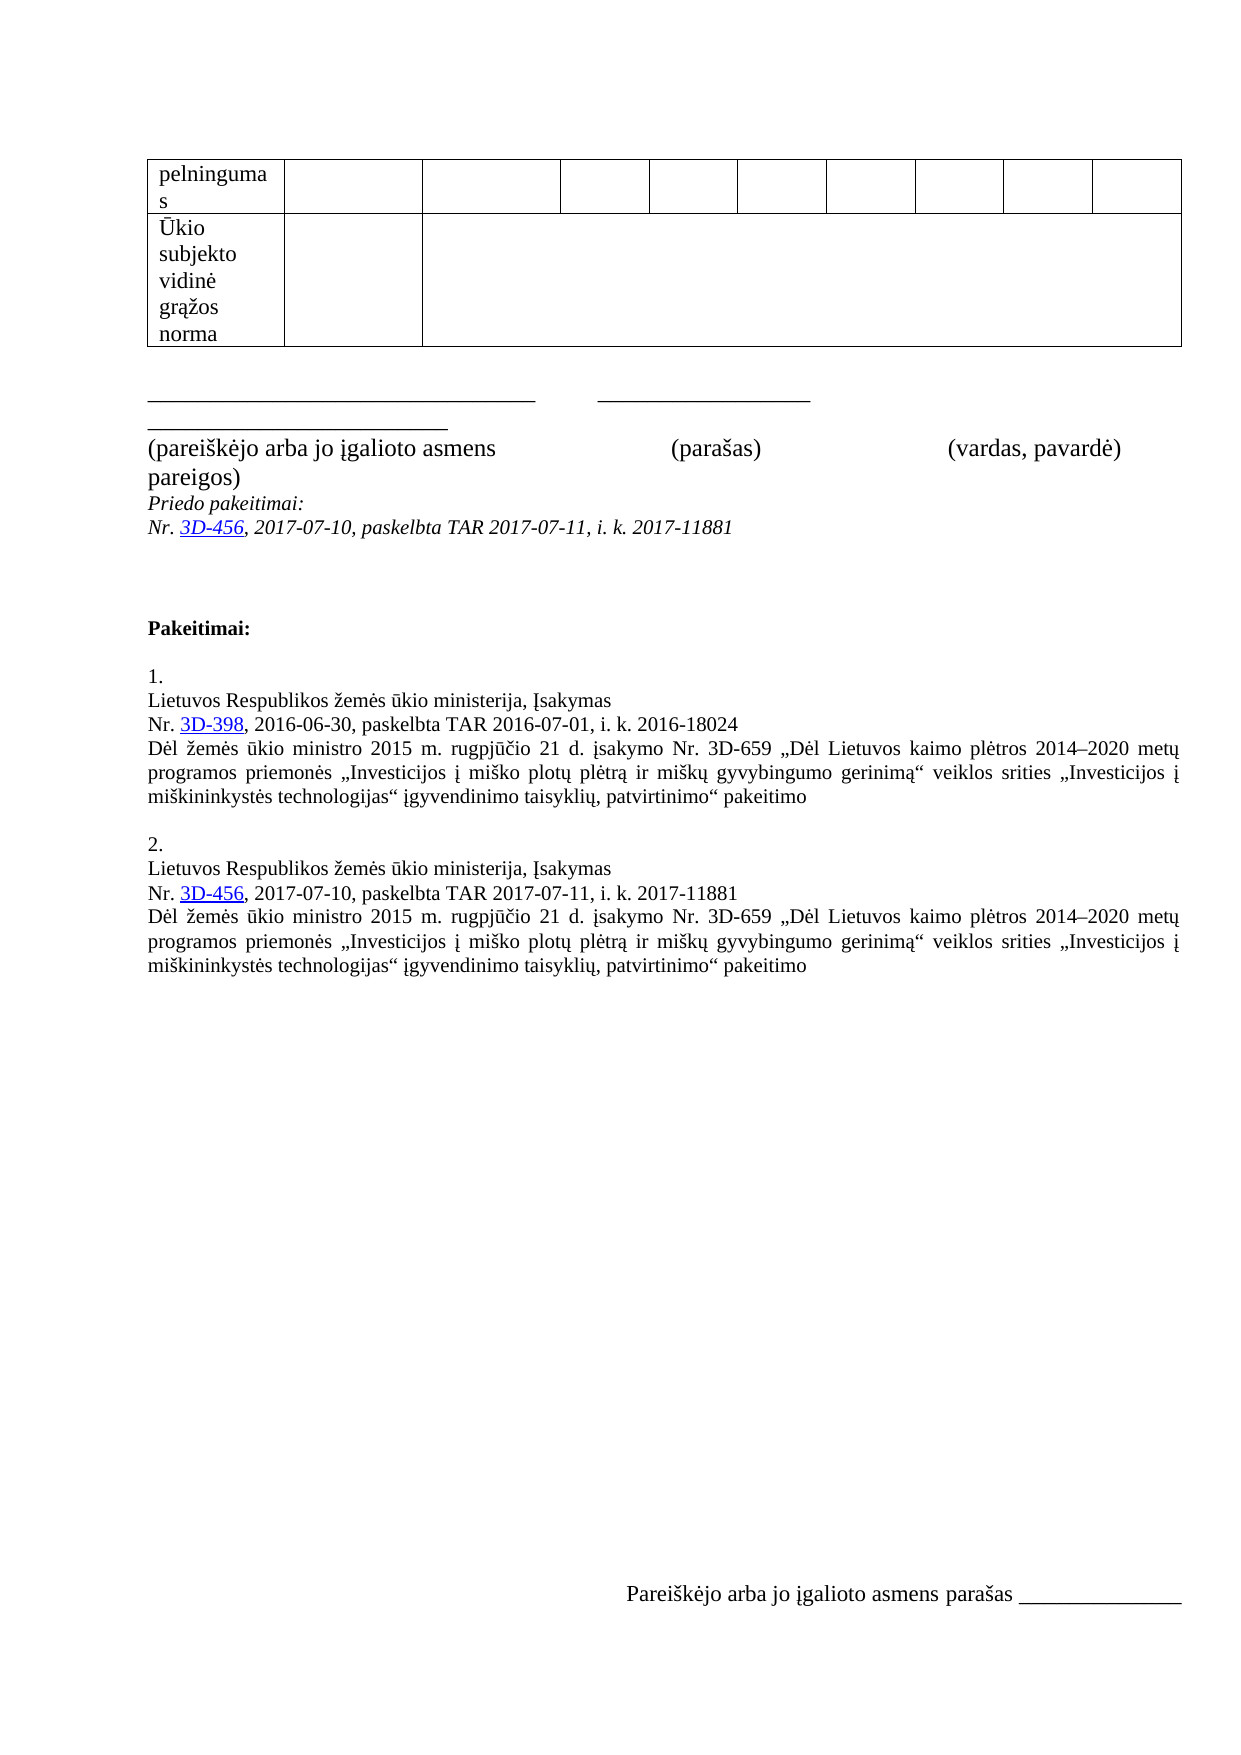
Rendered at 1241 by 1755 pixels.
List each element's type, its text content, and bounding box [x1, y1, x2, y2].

text Dėl žemės ūkio ministro 2015 m. rugpjūčio 21 d. įsakymo Nr. 3D-659 „Dėl Lietuvos kaimo plėtros 2014–2020 metų programos priemonės „Investicijos į miško plotų plėtrą ir miškų gyvybingumo gerinimą“ veiklos srities „Investicijos į miškininkystės technologijas“ įgyvendinimo taisyklių, patvirtinimo“ pakeitimo [148, 904, 1181, 977]
table_cell [650, 160, 737, 213]
table_cell [1004, 160, 1092, 213]
text Lietuvos Respublikos žemės ūkio ministerija, Įsakymas [148, 688, 1181, 712]
text Nr. 3D-456, 2017-07-10, paskelbta TAR 2017-07-11, i. k. 2017-11881 [148, 880, 1181, 904]
text _______________________________ _________________ ________________________ [148, 376, 1181, 433]
table_cell [827, 160, 915, 213]
table_cell Ūkio subjekto vidinė grąžos norma [148, 214, 284, 346]
text Nr. 3D-398, 2016-06-30, paskelbta TAR 2016-07-01, i. k. 2016-18024 [148, 712, 1181, 736]
table_cell [423, 160, 560, 213]
table_cell [423, 214, 1181, 346]
text 1. [148, 664, 1181, 688]
text Nr. 3D-456, 2017-07-10, paskelbta TAR 2017-07-11, i. k. 2017-11881 [148, 515, 1181, 539]
text Priedo pakeitimai: [148, 491, 1181, 515]
table_cell [916, 160, 1003, 213]
table_cell [561, 160, 649, 213]
table_cell [1093, 160, 1181, 213]
table_cell [285, 160, 422, 213]
table_cell [285, 214, 422, 346]
text (pareiškėjo arba jo įgalioto asmens (parašas) (vardas, pavardė) [148, 433, 1181, 462]
text Pakeitimai: [148, 616, 1181, 640]
table_cell [738, 160, 826, 213]
text pareigos) [148, 462, 1181, 491]
text Lietuvos Respublikos žemės ūkio ministerija, Įsakymas [148, 856, 1181, 880]
table_cell pelningumas [148, 160, 284, 213]
text Dėl žemės ūkio ministro 2015 m. rugpjūčio 21 d. įsakymo Nr. 3D-659 „Dėl Lietuvos kaimo plėtros 2014–2020 metų programos priemonės „Investicijos į miško plotų plėtrą ir miškų gyvybingumo gerinimą“ veiklos srities „Investicijos į miškininkystės technologijas“ įgyvendinimo taisyklių, patvirtinimo“ pakeitimo [148, 736, 1181, 808]
text 2. [148, 832, 1181, 856]
